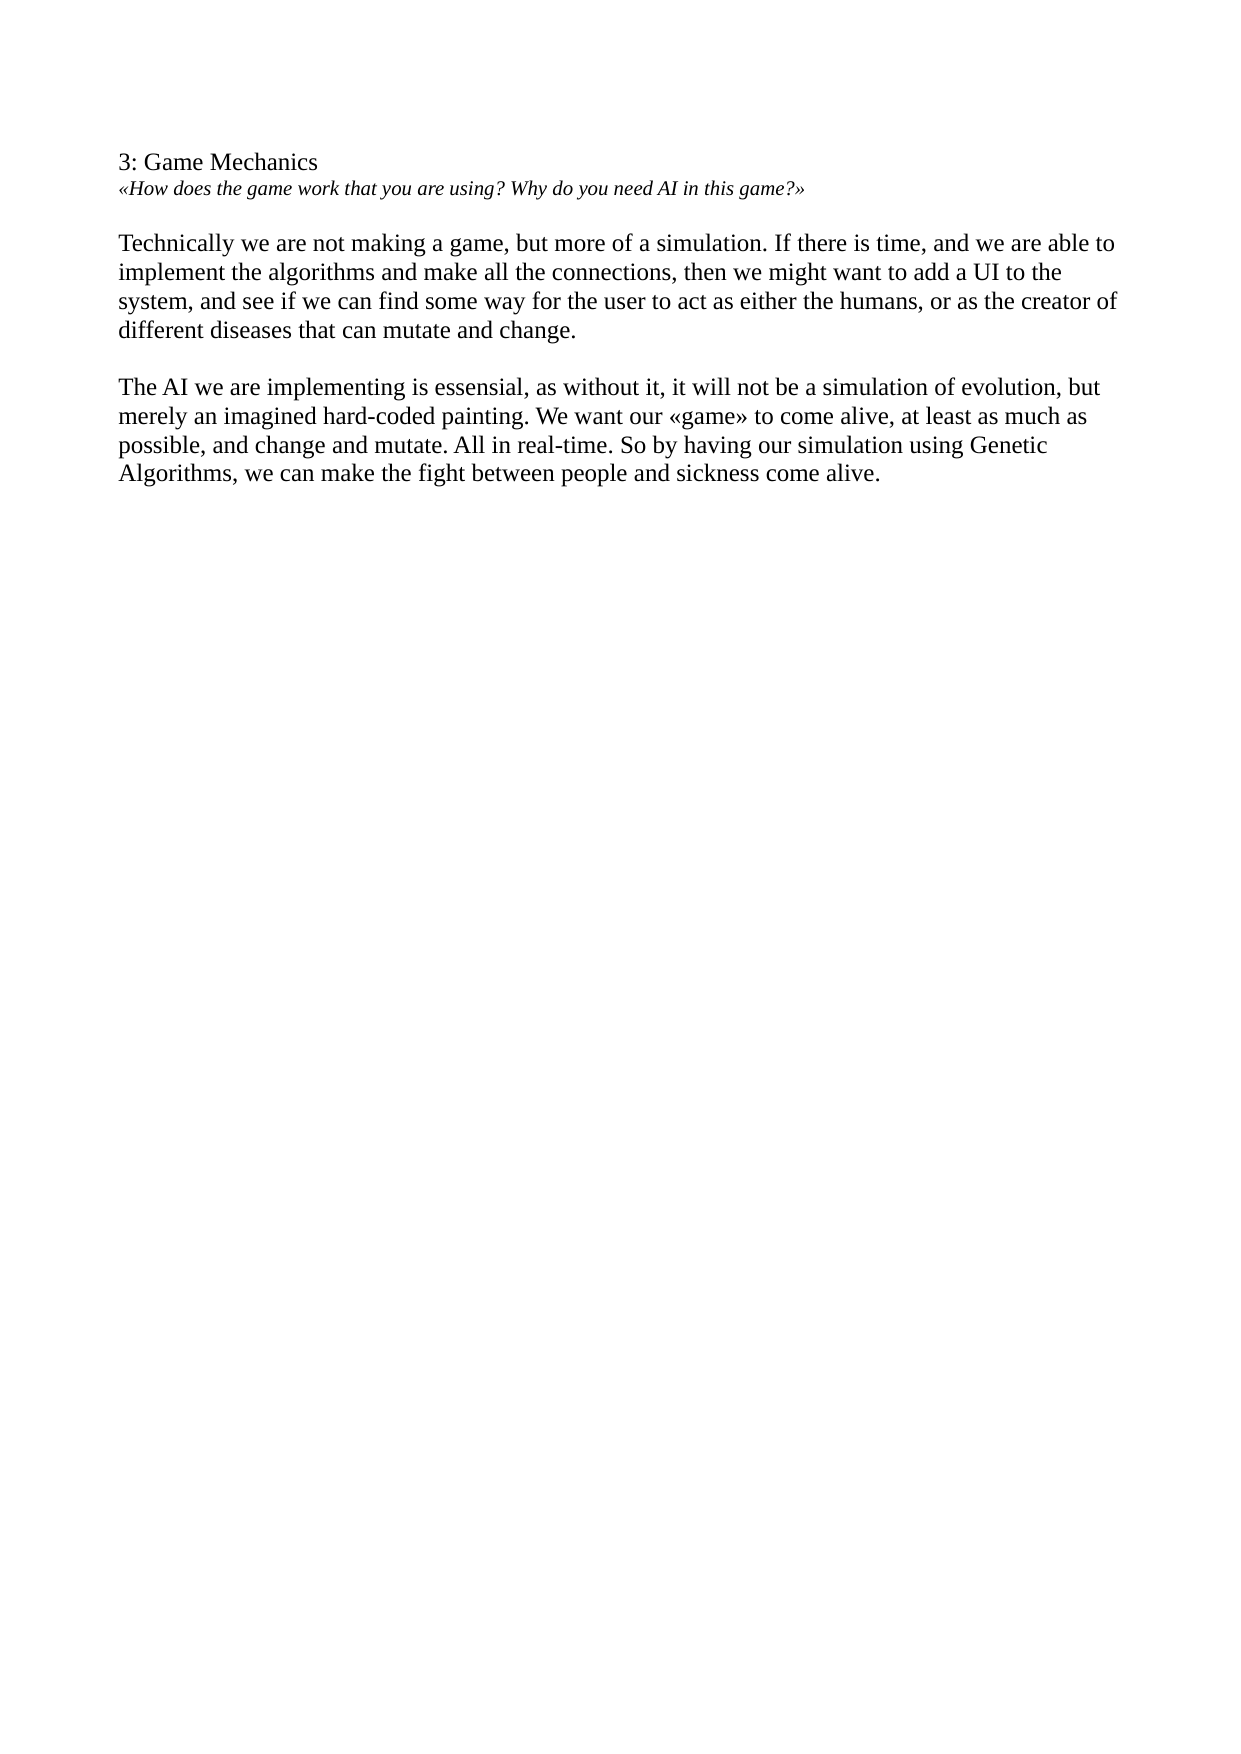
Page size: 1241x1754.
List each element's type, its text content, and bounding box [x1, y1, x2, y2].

text «How does the game work that you are using? Why do you need AI in this game?» [118, 176, 1122, 200]
text Technically we are not making a game, but more of a simulation. If there is time, and we are able to implement the algorithms and make all the connections, then we might want to add a UI to the system, and see if we can find some way for the user to act as either the humans, or as the creator of different diseases that can mutate and change. [118, 228, 1122, 343]
text 3: Game Mechanics [118, 147, 1122, 176]
text The AI we are implementing is essensial, as without it, it will not be a simulation of evolution, but merely an imagined hard-coded painting. We want our «game» to come alive, at least as much as possible, and change and mutate. All in real-time. So by having our simulation using Genetic Algorithms, we can make the fight between people and sickness come alive. [118, 372, 1122, 487]
